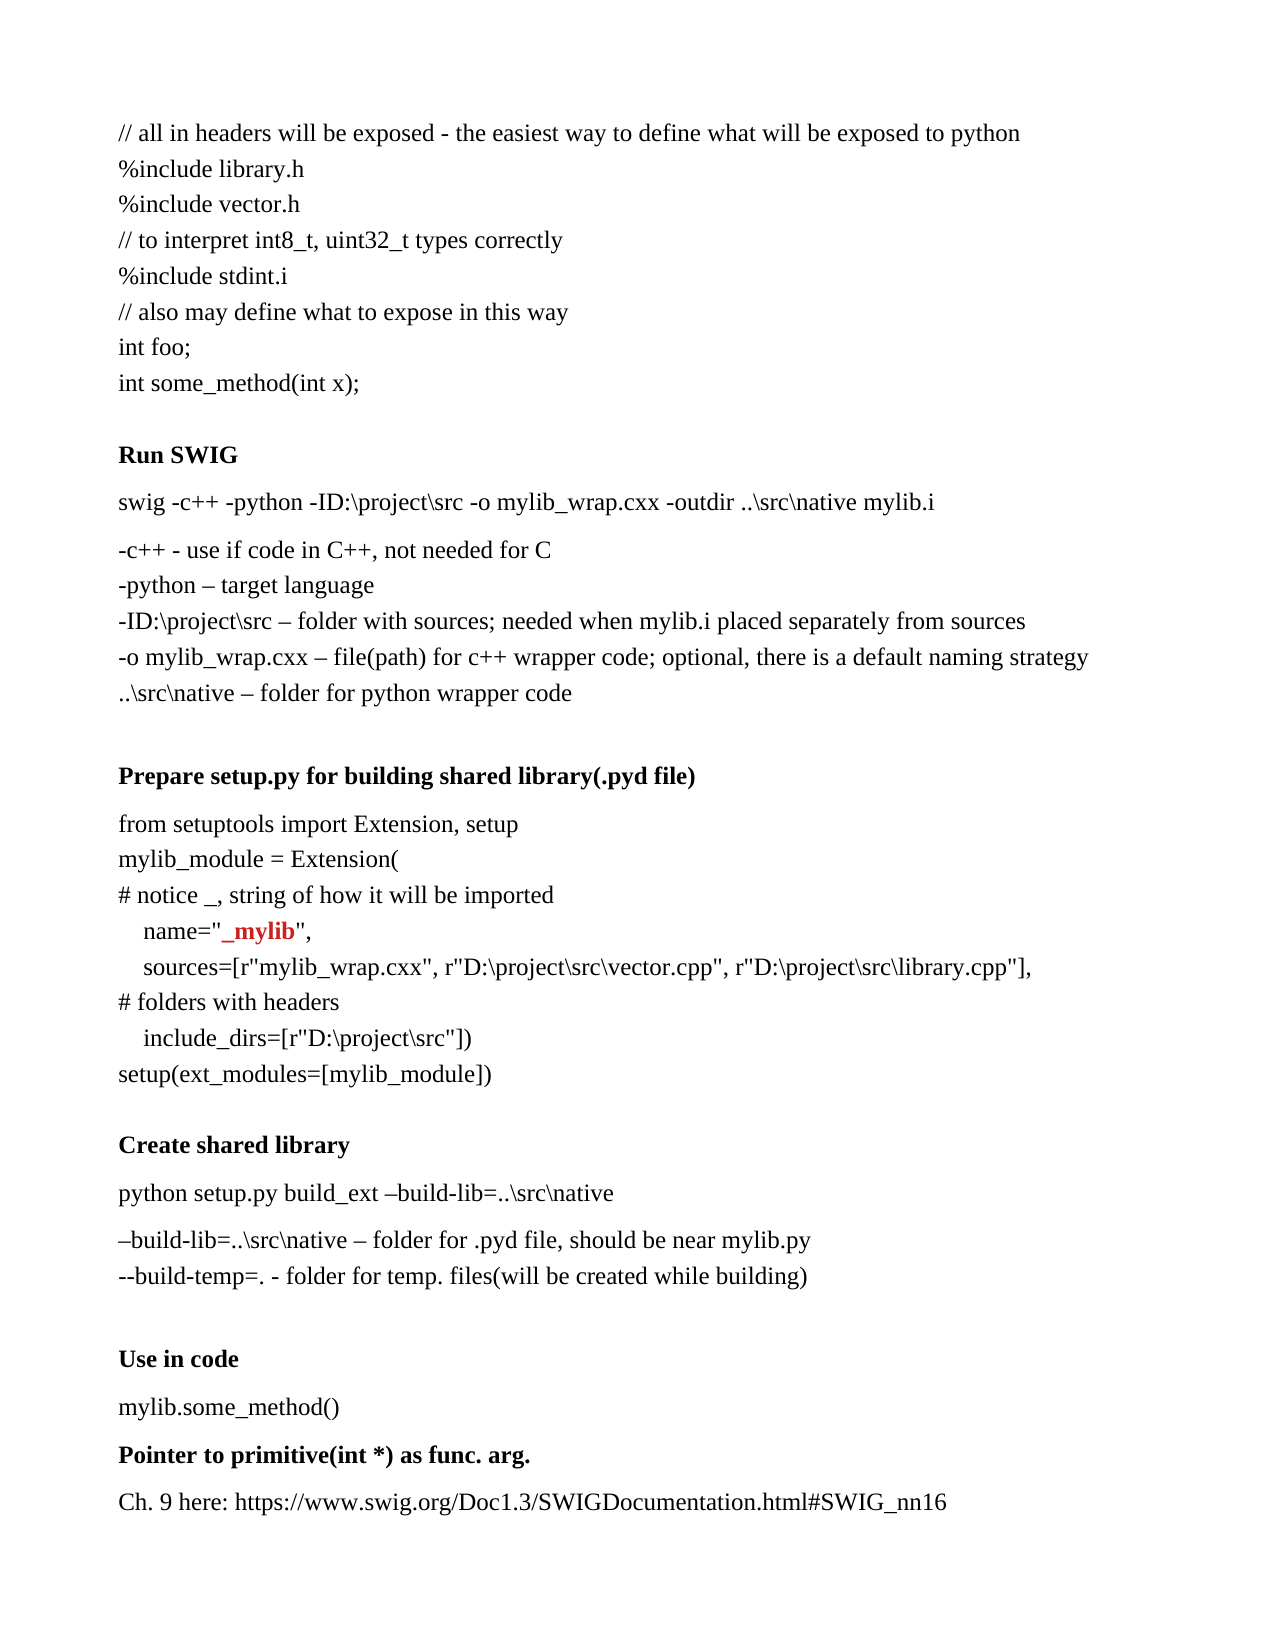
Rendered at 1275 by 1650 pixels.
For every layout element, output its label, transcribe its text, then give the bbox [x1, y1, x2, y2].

text int some_method(int x); [118, 368, 1157, 397]
text mylib_module = Extension( [118, 844, 1157, 873]
text sources=[r"mylib_wrap.cxx", r"D:\project\src\vector.cpp", r"D:\project\src\library.cpp"], [118, 952, 1157, 980]
text Pointer to primitive(int *) as func. arg. [118, 1440, 1157, 1468]
text include_dirs=[r"D:\project\src"]) [118, 1023, 1157, 1052]
text Ch. 9 here: https://www.swig.org/Doc1.3/SWIGDocumentation.html#SWIG_nn16 [118, 1487, 1157, 1516]
text -c++ - use if code in C++, not needed for C [118, 535, 1157, 564]
text # folders with headers [118, 987, 1157, 1016]
text # notice _, string of how it will be imported [118, 880, 1157, 909]
text // also may define what to expose in this way [118, 297, 1157, 326]
text -o mylib_wrap.cxx – file(path) for c++ wrapper code; optional, there is a default naming strategy [118, 642, 1157, 671]
text –build-lib=..\src\native – folder for .pyd file, should be near mylib.py [118, 1226, 1157, 1254]
text python setup.py build_ext –build-lib=..\src\native [118, 1178, 1157, 1207]
text %include stdint.i [118, 261, 1157, 290]
text // all in headers will be exposed - the easiest way to define what will be exposed to python [118, 118, 1157, 147]
text Create shared library [118, 1130, 1157, 1159]
text -python – target language [118, 571, 1157, 599]
text Run SWIG [118, 440, 1157, 468]
text from setuptools import Extension, setup [118, 809, 1157, 837]
text Use in code [118, 1344, 1157, 1373]
text swig -c++ -python -ID:\project\src -o mylib_wrap.cxx -outdir ..\src\native mylib.i [118, 487, 1157, 516]
text // to interpret int8_t, uint32_t types correctly [118, 225, 1157, 254]
text setup(ext_modules=[mylib_module]) [118, 1059, 1157, 1088]
text name="_mylib", [118, 916, 1157, 945]
text mylib.some_method() [118, 1392, 1157, 1421]
text -ID:\project\src – folder with sources; needed when mylib.i placed separately from sources [118, 606, 1157, 635]
text ..\src\native – folder for python wrapper code [118, 678, 1157, 707]
text %include library.h [118, 154, 1157, 183]
text int foo; [118, 332, 1157, 361]
text --build-temp=. - folder for temp. files(will be created while building) [118, 1261, 1157, 1290]
text %include vector.h [118, 189, 1157, 218]
text Prepare setup.py for building shared library(.pyd file) [118, 761, 1157, 790]
